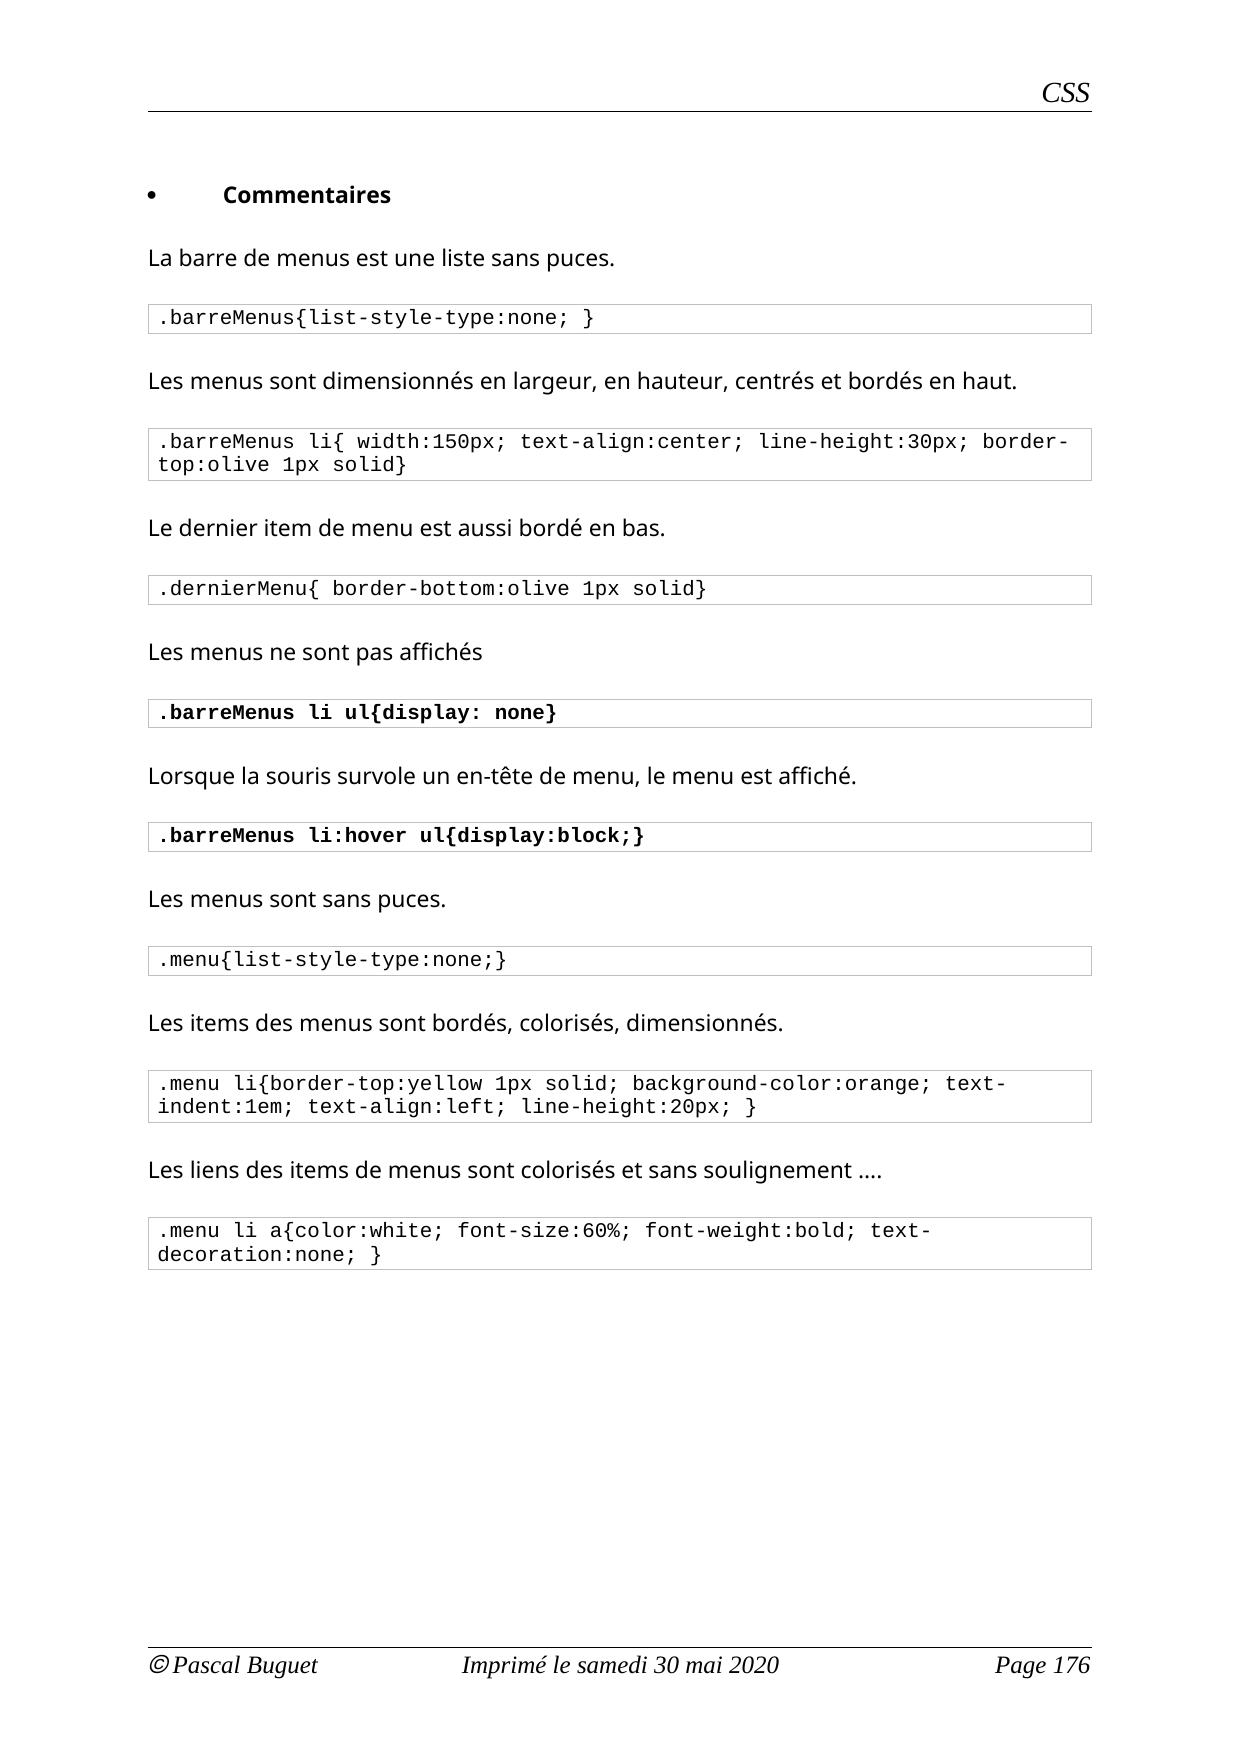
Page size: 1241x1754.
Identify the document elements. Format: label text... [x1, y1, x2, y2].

text .menu li a{color:white; font-size:60%; font-weight:bold; text-decoration:none; } [149, 1218, 1091, 1269]
text .barreMenus{list-style-type:none; } [149, 305, 1091, 333]
text Le dernier item de menu est aussi bordé en bas. [148, 512, 1092, 544]
text Les menus sont dimensionnés en largeur, en hauteur, centrés et bordés en haut. [148, 365, 1092, 396]
text La barre de menus est une liste sans puces. [148, 241, 1092, 273]
text .barreMenus li:hover ul{display:block;} [149, 823, 1091, 851]
text Les menus ne sont pas affichés [148, 636, 1092, 667]
text .menu{list-style-type:none;} [149, 947, 1091, 975]
text .menu li{border-top:yellow 1px solid; background-color:orange; text-indent:1em; text-align:left; line-height:20px; } [149, 1071, 1091, 1122]
text Les liens des items de menus sont colorisés et sans soulignement …. [148, 1154, 1092, 1186]
list Commentaires [148, 179, 1092, 210]
text .barreMenus li{ width:150px; text-align:center; line-height:30px; border-top:olive 1px solid} [149, 429, 1091, 480]
text Les menus sont sans puces. [148, 883, 1092, 914]
text Les items des menus sont bordés, colorisés, dimensionnés. [148, 1007, 1092, 1038]
text Lorsque la souris survole un en-tête de menu, le menu est affiché. [148, 760, 1092, 791]
text .barreMenus li ul{display: none} [149, 700, 1091, 727]
text .dernierMenu{ border-bottom:olive 1px solid} [149, 576, 1091, 604]
